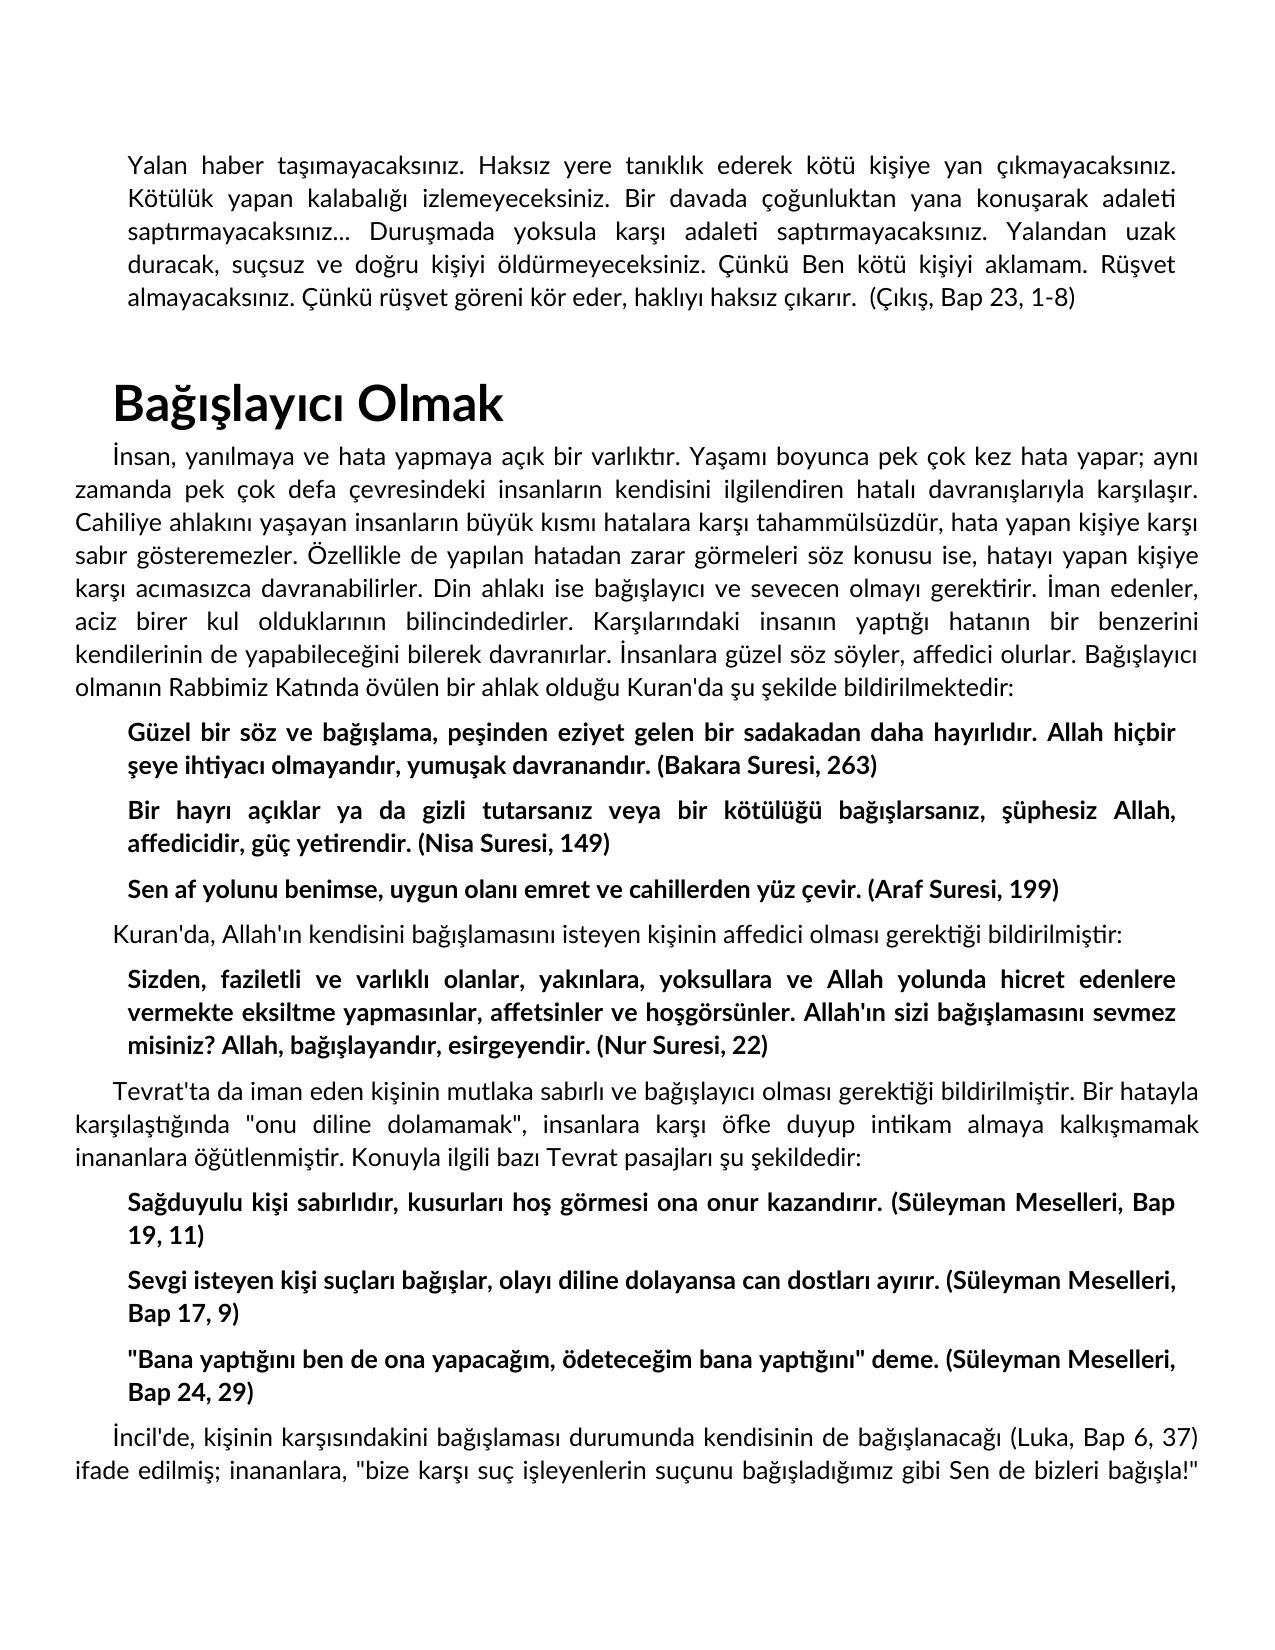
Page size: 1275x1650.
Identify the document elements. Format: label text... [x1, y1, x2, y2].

text Sevgi isteyen kişi suçları bağışlar, olayı diline dolayansa can dostları ayırır. (Süleyman Meselleri, Bap 17, 9) [127, 1265, 1177, 1328]
text İnsan, yanılmaya ve hata yapmaya açık bir varlıktır. Yaşamı boyunca pek çok kez hata yapar; aynı zamanda pek çok defa çevresindeki insanların kendisini ilgilendiren hatalı davranışlarıyla karşılaşır. Cahiliye ahlakını yaşayan insanların büyük kısmı hatalara karşı tahammülsüzdür, hata yapan kişiye karşı sabır gösteremezler. Özellikle de yapılan hatadan zarar görmeleri söz konusu ise, hatayı yapan kişiye karşı acımasızca davranabilirler. Din ahlakı ise bağışlayıcı ve sevecen olmayı gerektirir. İman edenler, aciz birer kul olduklarının bilincindedirler. Karşılarındaki insanın yaptığı hatanın bir benzerini kendilerinin de yapabileceğini bilerek davranırlar. İnsanlara güzel söz söyler, affedici olurlar. Bağışlayıcı olmanın Rabbimiz Katında övülen bir ahlak olduğu Kuran'da şu şekilde bildirilmektedir: [75, 441, 1200, 701]
text Yalan haber taşımayacaksınız. Haksız yere tanıklık ederek kötü kişiye yan çıkmayacaksınız. Kötülük yapan kalabalığı izlemeyeceksiniz. Bir davada çoğunluktan yana konuşarak adaleti saptırmayacaksınız... Duruşmada yoksula karşı adaleti saptırmayacaksınız. Yalandan uzak duracak, suçsuz ve doğru kişiyi öldürmeyeceksiniz. Çünkü Ben kötü kişiyi aklamam. Rüşvet almayacaksınız. Çünkü rüşvet göreni kör eder, haklıyı haksız çıkarır. (Çıkış, Bap 23, 1-8) [127, 150, 1177, 312]
text İncil'de, kişinin karşısındakini bağışlaması durumunda kendisinin de bağışlanacağı (Luka, Bap 6, 37) ifade edilmiş; inananlara, "bize karşı suç işleyenlerin suçunu bağışladığımız gibi Sen de bizleri bağışla!" [75, 1422, 1200, 1484]
text Sen af yolunu benimse, uygun olanı emret ve cahillerden yüz çevir. (Araf Suresi, 199) [127, 873, 1177, 903]
text Bir hayrı açıklar ya da gizli tutarsanız veya bir kötülüğü bağışlarsanız, şüphesiz Allah, affedicidir, güç yetirendir. (Nisa Suresi, 149) [127, 795, 1177, 858]
text Tevrat'ta da iman eden kişinin mutlaka sabırlı ve bağışlayıcı olması gerektiği bildirilmiştir. Bir hatayla karşılaştığında "onu diline dolamamak", insanlara karşı öfke duyup intikam almaya kalkışmamak inananlara öğütlenmiştir. Konuyla ilgili bazı Tevrat pasajları şu şekildedir: [75, 1075, 1200, 1171]
subtitle Bağışlayıcı Olmak [112, 372, 1200, 432]
text Sağduyulu kişi sabırlıdır, kusurları hoş görmesi ona onur kazandırır. (Süleyman Meselleri, Bap 19, 11) [127, 1187, 1177, 1249]
text Kuran'da, Allah'ın kendisini bağışlamasını isteyen kişinin affedici olması gerektiği bildirilmiştir: [75, 919, 1200, 949]
text Sizden, faziletli ve varlıklı olanlar, yakınlara, yoksullara ve Allah yolunda hicret edenlere vermekte eksiltme yapmasınlar, affetsinler ve hoşgörsünler. Allah'ın sizi bağışlamasını sevmez misiniz? Allah, bağışlayandır, esirgeyendir. (Nur Suresi, 22) [127, 964, 1177, 1060]
text Güzel bir söz ve bağışlama, peşinden eziyet gelen bir sadakadan daha hayırlıdır. Allah hiçbir şeye ihtiyacı olmayandır, yumuşak davranandır. (Bakara Suresi, 263) [127, 717, 1177, 779]
text "Bana yaptığını ben de ona yapacağım, ödeteceğim bana yaptığını" deme. (Süleyman Meselleri, Bap 24, 29) [127, 1343, 1177, 1406]
